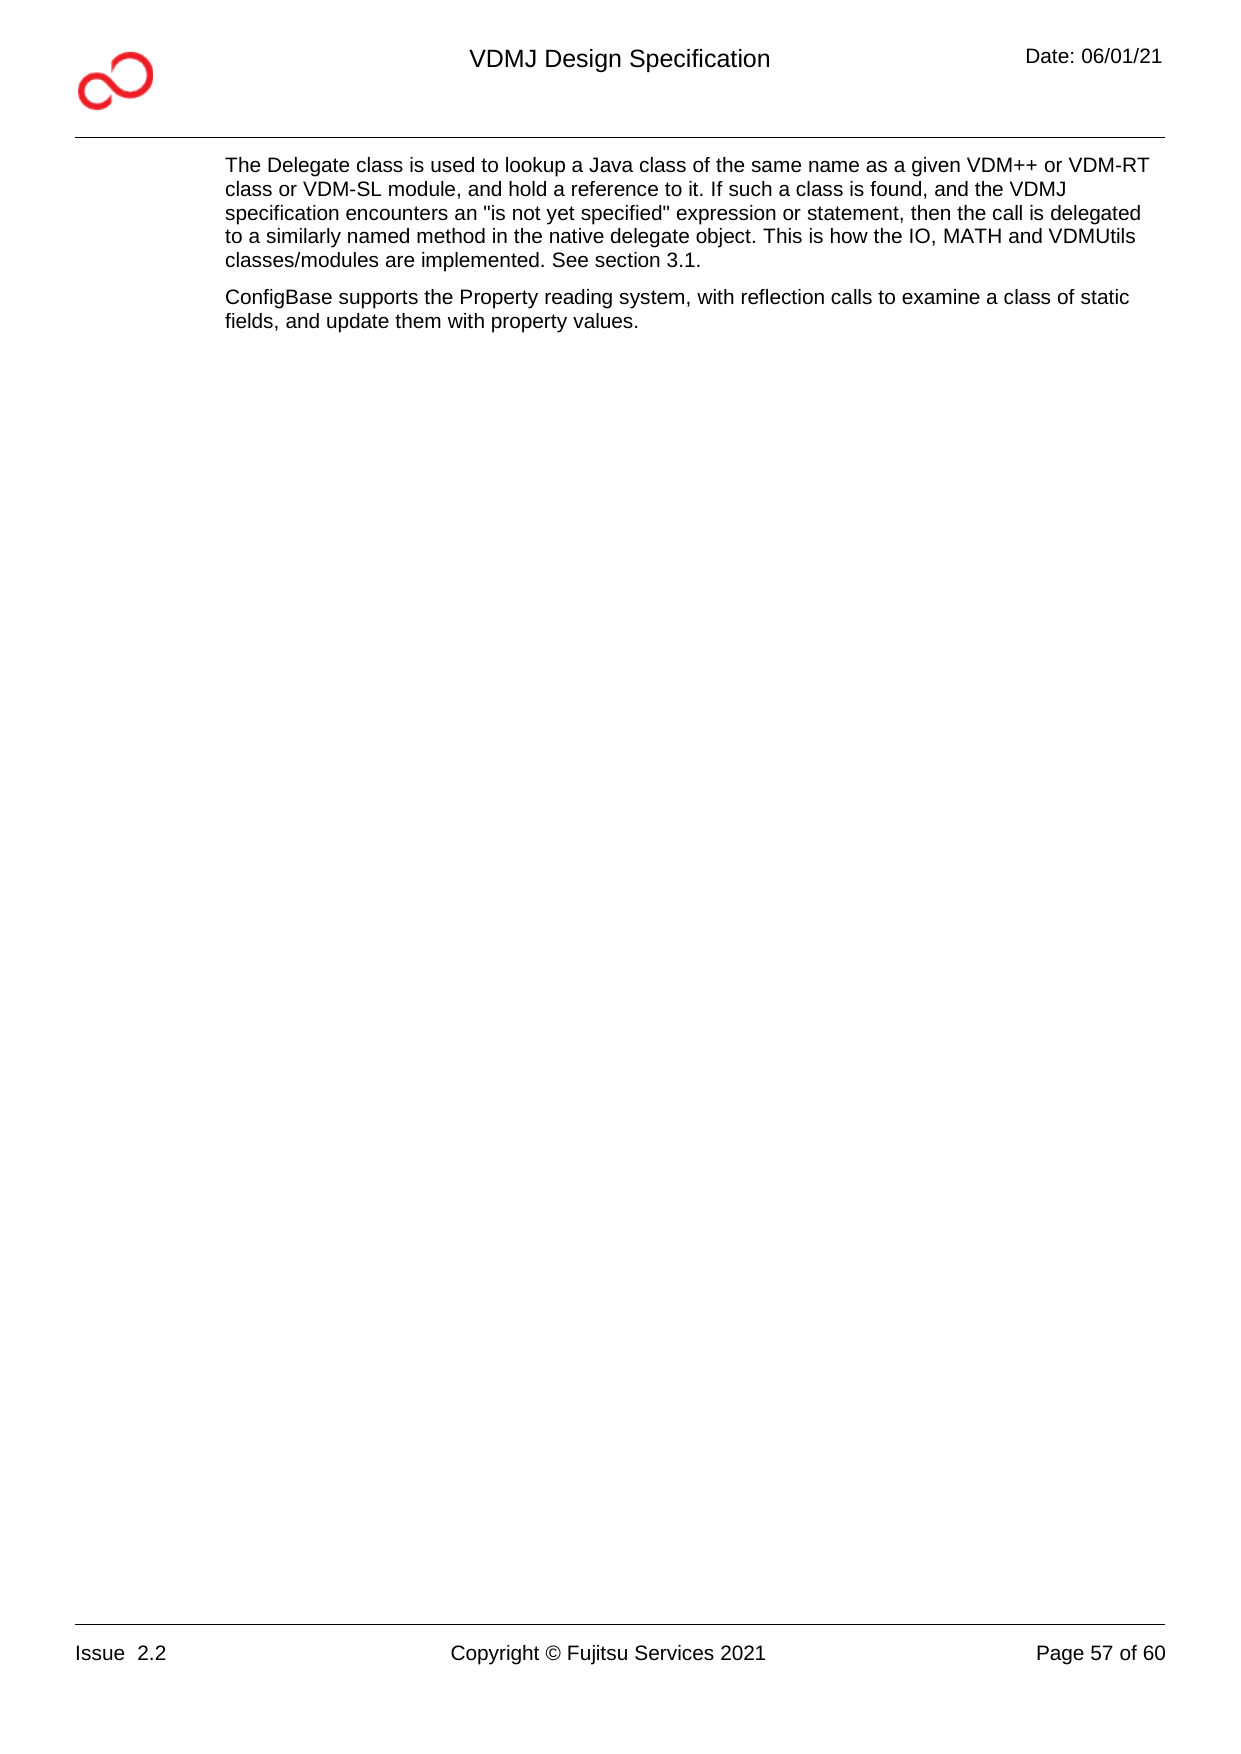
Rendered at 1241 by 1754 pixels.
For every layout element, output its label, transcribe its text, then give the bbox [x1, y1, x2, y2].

picture [78, 44, 153, 120]
text ConfigBase supports the Property reading system, with reflection calls to examine a class of static fields, and update them with property values. [225, 285, 1165, 333]
text The Delegate class is used to lookup a Java class of the same name as a given VDM++ or VDM-RT class or VDM-SL module, and hold a reference to it. If such a class is found, and the VDMJ specification encounters an "is not yet specified" expression or statement, then the call is delegated to a similarly named method in the native delegate object. This is how the IO, MATH and VDMUtils classes/modules are implemented. See section 3.1. [225, 153, 1165, 273]
